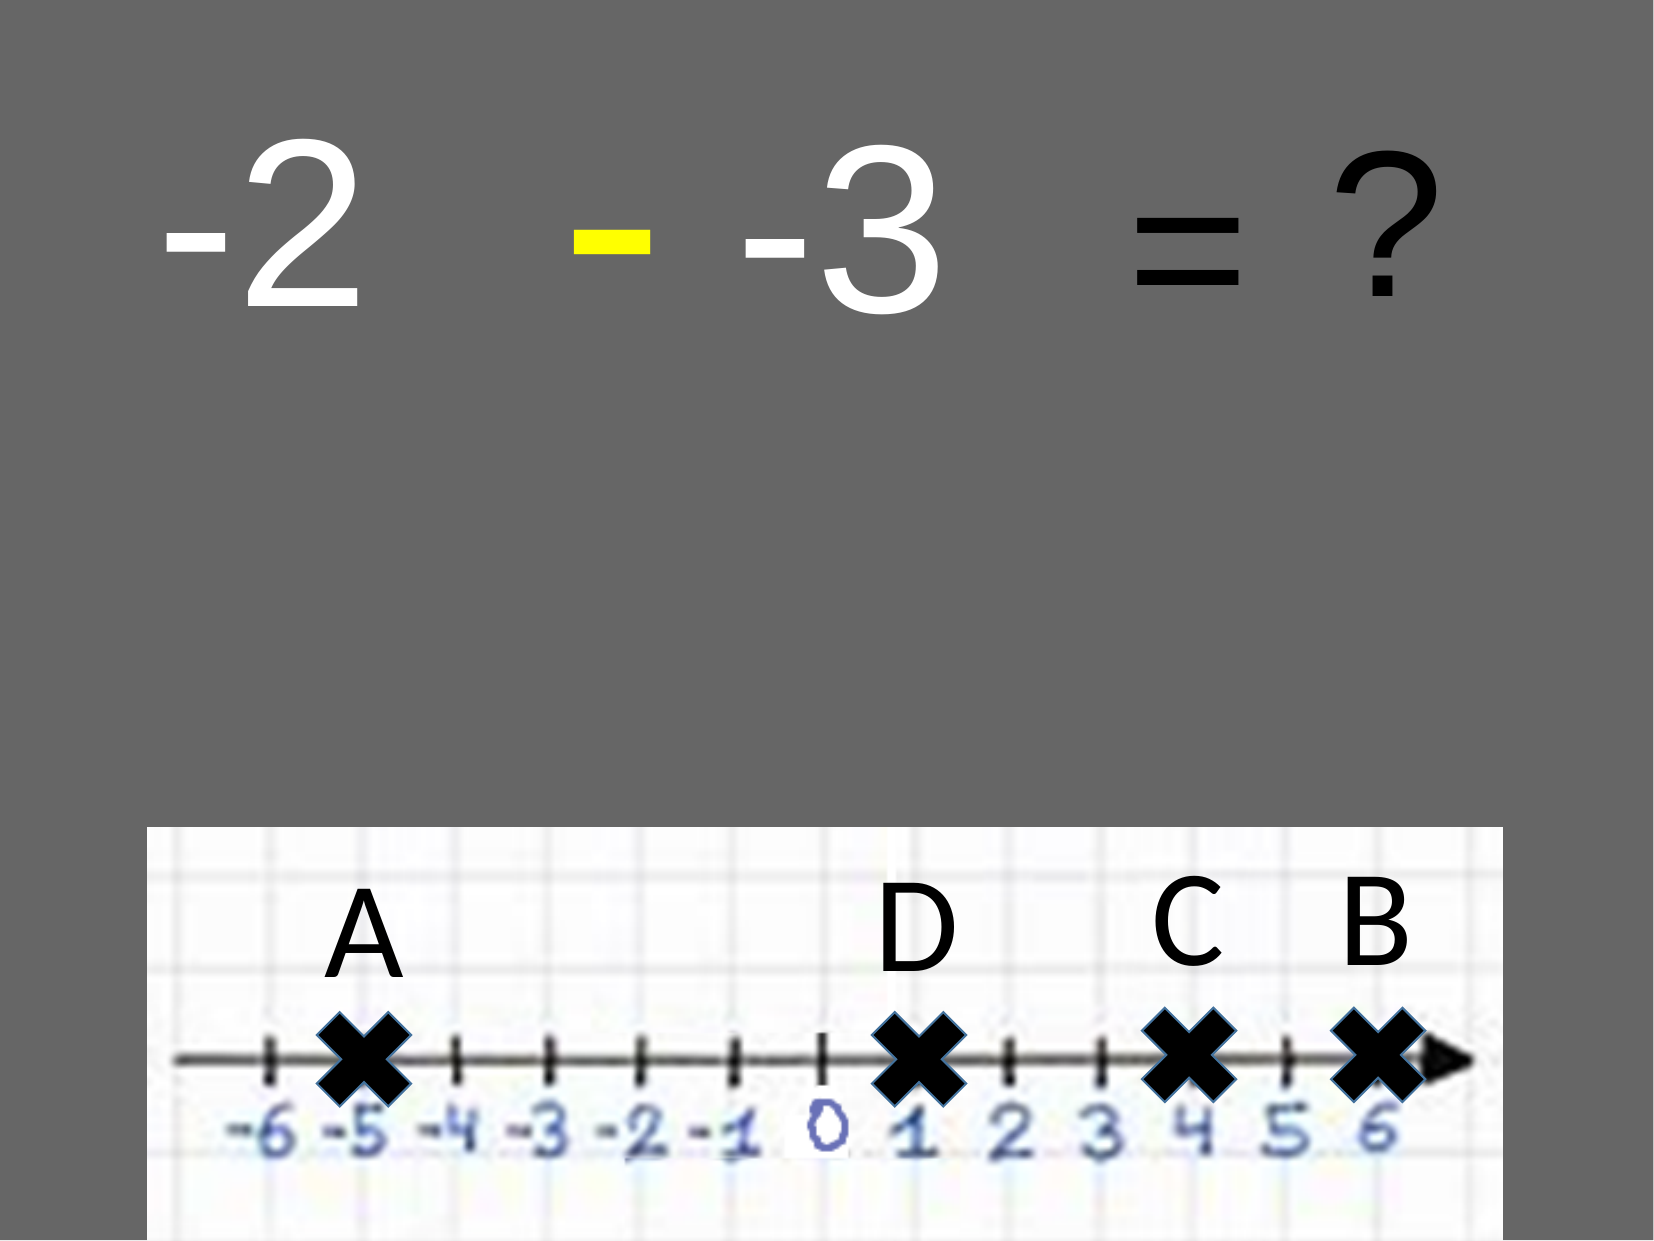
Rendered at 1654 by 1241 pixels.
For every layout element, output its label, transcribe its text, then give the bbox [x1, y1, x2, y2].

text_box B [1323, 827, 1429, 1001]
text_box [316, 1013, 412, 1107]
text_box = [1112, 124, 1264, 354]
text_box [0, 0, 1654, 1241]
text_box -2 [141, 82, 520, 354]
text_box D [859, 827, 974, 1007]
text_box [871, 1012, 967, 1107]
text_box C [1136, 827, 1240, 1001]
text_box - [545, 35, 697, 354]
text_box ? [1313, 100, 1465, 349]
text_box -3 [720, 88, 1099, 354]
text_box A [310, 832, 420, 1013]
text_box [1331, 1007, 1426, 1103]
picture [147, 827, 1503, 1241]
text_box [1141, 1007, 1237, 1103]
